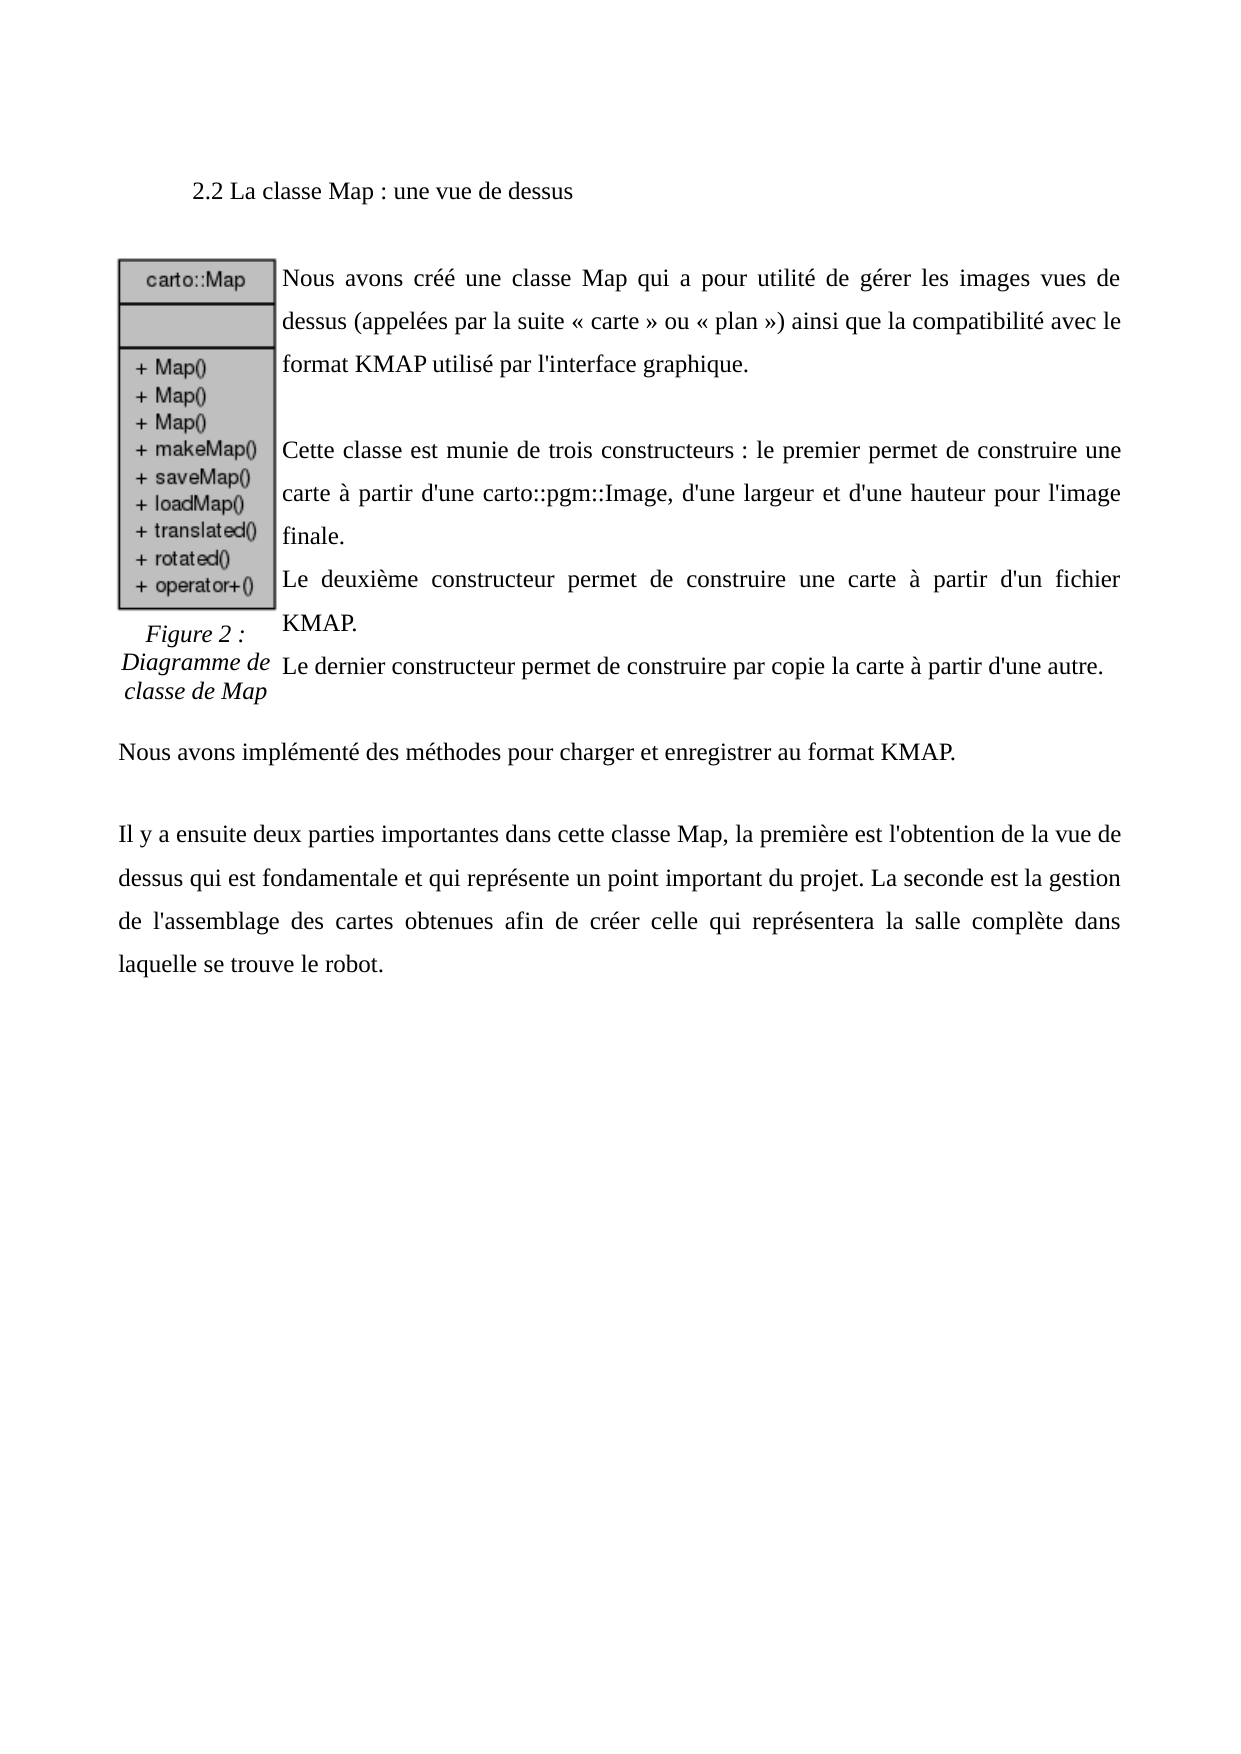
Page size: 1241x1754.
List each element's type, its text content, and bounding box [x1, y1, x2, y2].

text Le deuxième constructeur permet de construire une carte à partir d'un fichier KMAP. [282, 564, 1122, 636]
picture [111, 251, 283, 619]
text Le dernier constructeur permet de construire par copie la carte à partir d'une autre. [282, 651, 1122, 679]
text Il y a ensuite deux parties importantes dans cette classe Map, la première est l'obtention de la vue de dessus qui est fondamentale et qui représente un point important du projet. La seconde est la gestion de l'assemblage des cartes obtenues afin de créer celle qui représentera la salle complète dans laquelle se trouve le robot. [118, 819, 1122, 978]
text Cette classe est munie de trois constructeurs : le premier permet de construire une carte à partir d'une carto::pgm::Image, d'une largeur et d'une hauteur pour l'image finale. [283, 435, 1122, 550]
text 2.2 La classe Map : une vue de dessus [118, 176, 1122, 205]
text Nous avons implémenté des méthodes pour charger et enregistrer au format KMAP. [118, 737, 1122, 766]
text Nous avons créé une classe Map qui a pour utilité de gérer les images vues de dessus (appelées par la suite « carte » ou « plan ») ainsi que la compatibilité avec le format KMAP utilisé par l'interface graphique. [283, 263, 1122, 378]
text Figure 2 : Diagramme de classe de Map [112, 619, 282, 705]
